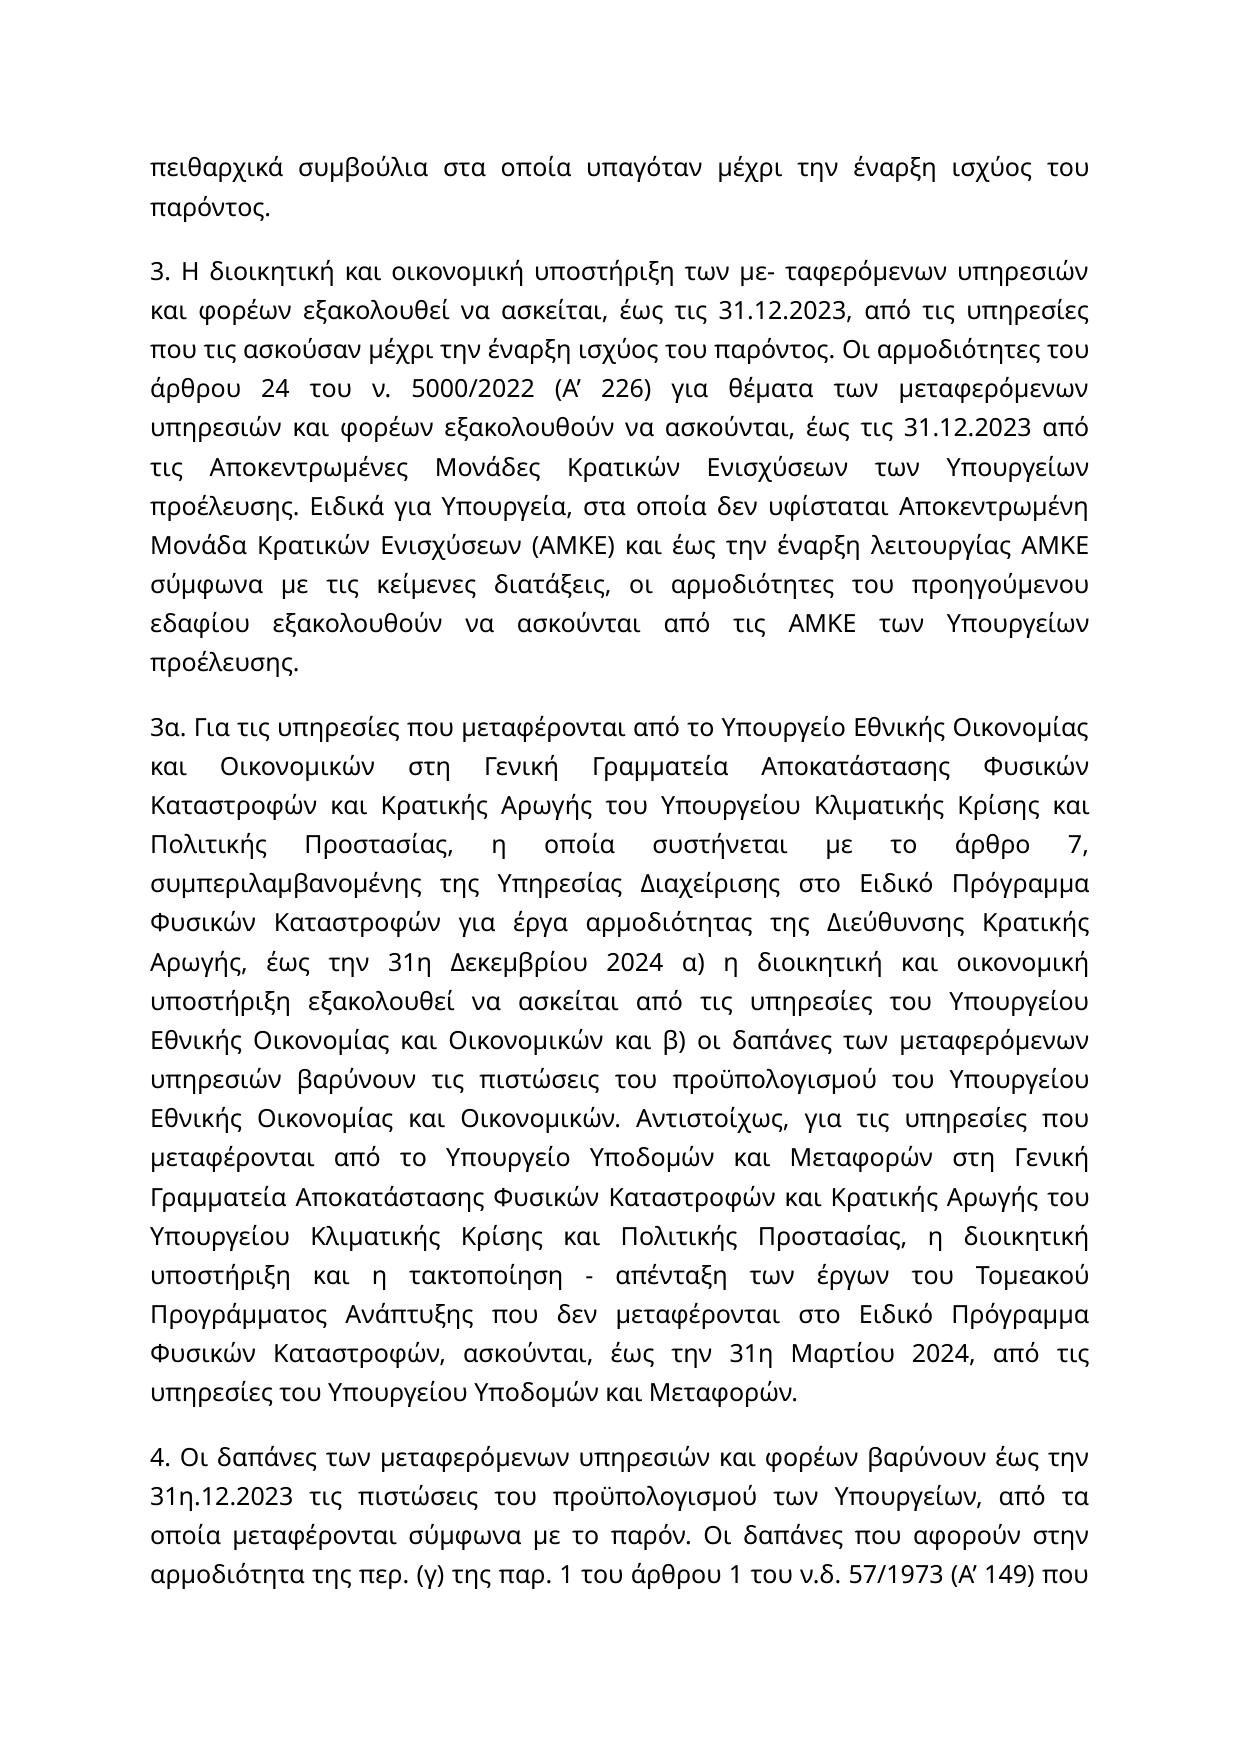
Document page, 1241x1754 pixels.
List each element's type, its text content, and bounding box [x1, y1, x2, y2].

text πειθαρχικά συμβούλια στα οποία υπαγόταν μέχρι την έναρξη ισχύος του παρόντος. [150, 150, 1090, 223]
text 3α. Για τις υπηρεσίες που μεταφέρονται από το Υπουργείο Εθνικής Οικονομίας και Οικονομικών στη Γενική Γραμματεία Αποκατάστασης Φυσικών Καταστροφών και Κρατικής Αρωγής του Υπουργείου Κλιματικής Κρίσης και Πολιτικής Προστασίας, η οποία συστήνεται με το άρθρο 7, συμπεριλαμβανομένης της Υπηρεσίας Διαχείρισης στο Ειδικό Πρόγραμμα Φυσικών Καταστροφών για έργα αρμοδιότητας της Διεύθυνσης Κρατικής Αρωγής, έως την 31η Δεκεμβρίου 2024 α) η διοικητική και οικονομική υποστήριξη εξακολουθεί να ασκείται από τις υπηρεσίες του Υπουργείου Εθνικής Οικονομίας και Οικονομικών και β) οι δαπάνες των μεταφερόμενων υπηρεσιών βαρύνουν τις πιστώσεις του προϋπολογισμού του Υπουργείου Εθνικής Οικονομίας και Οικονομικών. Αντιστοίχως, για τις υπηρεσίες που μεταφέρονται από το Υπουργείο Υποδομών και Μεταφορών στη Γενική Γραμματεία Αποκατάστασης Φυσικών Καταστροφών και Κρατικής Αρωγής του Υπουργείου Κλιματικής Κρίσης και Πολιτικής Προστασίας, η διοικητική υποστήριξη και η τακτοποίηση - απένταξη των έργων του Τομεακού Προγράμματος Ανάπτυξης που δεν μεταφέρονται στο Ειδικό Πρόγραμμα Φυσικών Καταστροφών, ασκούνται, έως την 31η Μαρτίου 2024, από τις υπηρεσίες του Υπουργείου Υποδομών και Μεταφορών. [150, 709, 1090, 1409]
text 3. Η διοικητική και οικονομική υποστήριξη των με- ταφερόμενων υπηρεσιών και φορέων εξακολουθεί να ασκείται, έως τις 31.12.2023, από τις υπηρεσίες που τις ασκούσαν μέχρι την έναρξη ισχύος του παρόντος. Οι αρμοδιότητες του άρθρου 24 του ν. 5000/2022 (Α’ 226) για θέματα των μεταφερόμενων υπηρεσιών και φορέων εξακολουθούν να ασκούνται, έως τις 31.12.2023 από τις Αποκεντρωμένες Μονάδες Κρατικών Ενισχύσεων των Υπουργείων προέλευσης. Ειδικά για Υπουργεία, στα οποία δεν υφίσταται Αποκεντρωμένη Μονάδα Κρατικών Ενισχύσεων (ΑΜΚΕ) και έως την έναρξη λειτουργίας ΑΜΚΕ σύμφωνα με τις κείμενες διατάξεις, οι αρμοδιότητες του προηγούμενου εδαφίου εξακολουθούν να ασκούνται από τις ΑΜΚΕ των Υπουργείων προέλευσης. [150, 253, 1090, 679]
text 4. Οι δαπάνες των μεταφερόμενων υπηρεσιών και φορέων βαρύνουν έως την 31η.12.2023 τις πιστώσεις του προϋπολογισμού των Υπουργείων, από τα οποία μεταφέρονται σύμφωνα με το παρόν. Οι δαπάνες που αφορούν στην αρμοδιότητα της περ. (γ) της παρ. 1 του άρθρου 1 του ν.δ. 57/1973 (Α’ 149) που [150, 1439, 1090, 1591]
